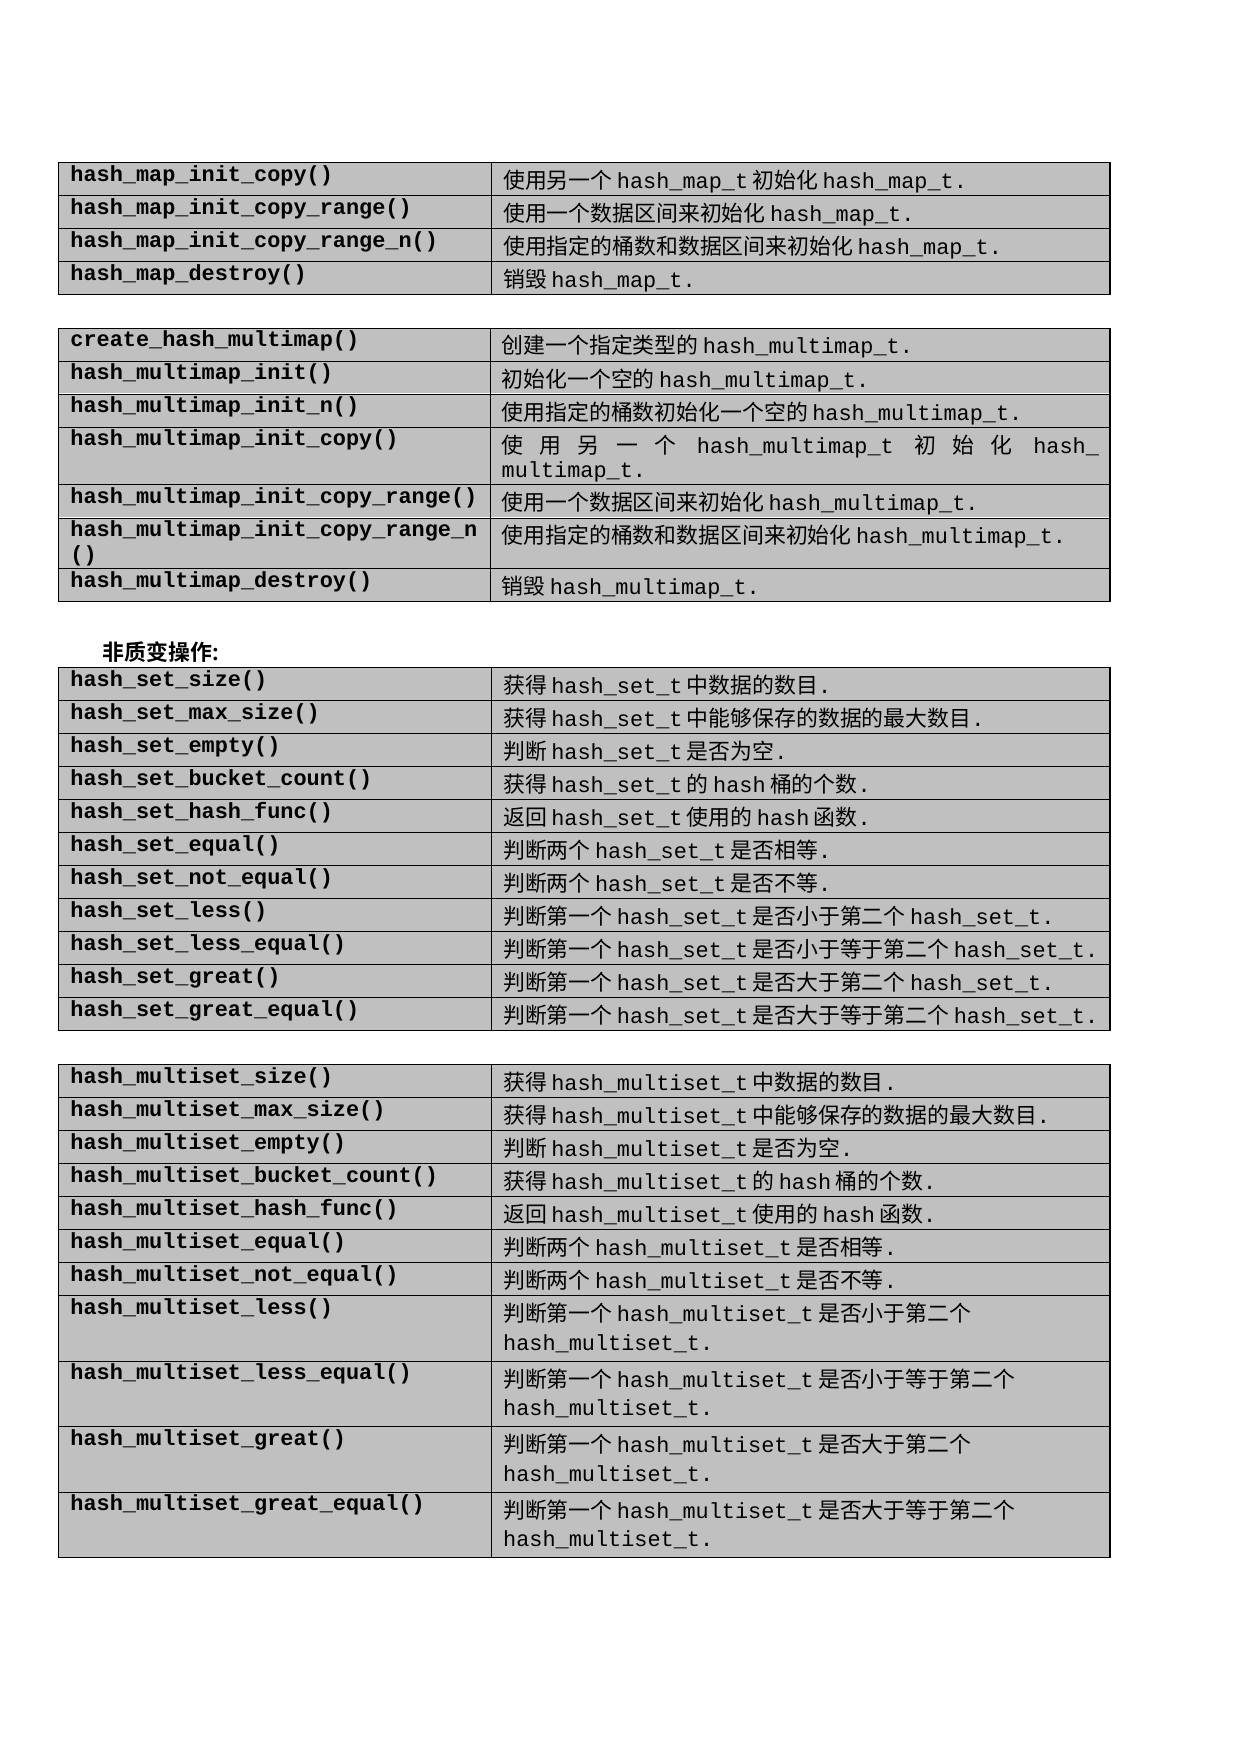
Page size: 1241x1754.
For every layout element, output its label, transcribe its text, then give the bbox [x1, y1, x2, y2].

table_cell hash_multiset_great_equal() [59, 1493, 491, 1557]
table_cell 判断第一个hash_set_t是否小于第二个hash_set_t. [492, 899, 1109, 931]
table_cell hash_multiset_less() [59, 1296, 491, 1361]
table_cell hash_multimap_init_copy_range_n() [59, 519, 490, 568]
table_cell 使用指定的桶数和数据区间来初始化hash_multimap_t. [491, 519, 1109, 568]
table_cell 返回hash_multiset_t使用的hash函数. [492, 1197, 1109, 1229]
table_cell hash_map_init_copy_range() [59, 196, 491, 228]
table_cell 判断hash_multiset_t是否为空. [492, 1131, 1109, 1163]
table_cell 销毁hash_map_t. [492, 262, 1109, 294]
table_header 获得hash_multiset_t中数据的数目. [492, 1065, 1109, 1097]
table_cell hash_multimap_init_copy_range() [59, 485, 490, 517]
table_cell 使用一个数据区间来初始化hash_multimap_t. [491, 485, 1109, 517]
table_cell hash_multiset_equal() [59, 1230, 491, 1262]
table_cell hash_set_great_equal() [59, 998, 491, 1030]
table_cell 获得hash_set_t中能够保存的数据的最大数目. [492, 701, 1109, 733]
table_cell hash_set_great() [59, 965, 491, 997]
table_cell hash_multimap_init_n() [59, 395, 490, 427]
table_cell hash_set_hash_func() [59, 800, 491, 832]
table_cell 判断两个hash_set_t是否相等. [492, 833, 1109, 865]
table_header hash_set_size() [59, 668, 491, 700]
table_cell 判断两个hash_multiset_t是否不等. [492, 1263, 1109, 1295]
table_cell 判断第一个hash_multiset_t是否小于第二个 hash_multiset_t. [492, 1296, 1109, 1361]
table_cell 获得hash_set_t的hash桶的个数. [492, 767, 1109, 799]
table_cell hash_set_max_size() [59, 701, 491, 733]
table_cell 使用指定的桶数和数据区间来初始化hash_map_t. [492, 229, 1109, 261]
table_cell hash_set_less_equal() [59, 932, 491, 964]
table_cell hash_map_init_copy_range_n() [59, 229, 491, 261]
table_cell 使用指定的桶数初始化一个空的hash_multimap_t. [491, 395, 1109, 427]
table_cell hash_multiset_less_equal() [59, 1362, 491, 1426]
table_header create_hash_multimap() [59, 329, 490, 361]
table_cell hash_multiset_empty() [59, 1131, 491, 1163]
table_cell 使用一个数据区间来初始化hash_map_t. [492, 196, 1109, 228]
text 非质变操作: [59, 634, 1181, 667]
table_cell hash_multiset_hash_func() [59, 1197, 491, 1229]
table_cell hash_multiset_max_size() [59, 1098, 491, 1130]
table_cell hash_multiset_bucket_count() [59, 1164, 491, 1196]
table_cell 初始化一个空的hash_multimap_t. [491, 362, 1109, 393]
table_cell 判断第一个hash_set_t是否大于等于第二个hash_set_t. [492, 998, 1109, 1030]
table_cell hash_multimap_destroy() [59, 569, 490, 601]
table_cell hash_set_less() [59, 899, 491, 931]
table_header 创建一个指定类型的hash_multimap_t. [491, 329, 1109, 361]
table_cell 获得hash_multiset_t中能够保存的数据的最大数目. [492, 1098, 1109, 1130]
table_cell 判断两个hash_multiset_t是否相等. [492, 1230, 1109, 1262]
table_cell 销毁hash_multimap_t. [491, 569, 1109, 601]
table_cell 返回hash_set_t使用的hash函数. [492, 800, 1109, 832]
table_cell 获得hash_multiset_t的hash桶的个数. [492, 1164, 1109, 1196]
table_cell 判断第一个hash_multiset_t是否大于等于第二个 hash_multiset_t. [492, 1493, 1109, 1557]
table_cell hash_multiset_not_equal() [59, 1263, 491, 1295]
table_cell 判断第一个hash_multiset_t是否大于第二个 hash_multiset_t. [492, 1427, 1109, 1492]
table_cell hash_multimap_init_copy() [59, 428, 490, 484]
table_cell hash_multiset_great() [59, 1427, 491, 1492]
table_cell hash_map_init_copy() [59, 163, 491, 195]
table_cell 使用另一个hash_map_t初始化hash_map_t. [492, 163, 1109, 195]
table_cell hash_multimap_init() [59, 362, 490, 393]
table_cell hash_map_destroy() [59, 262, 491, 294]
table_cell 判断第一个hash_set_t是否大于第二个hash_set_t. [492, 965, 1109, 997]
table_cell 判断hash_set_t是否为空. [492, 734, 1109, 766]
table_header hash_multiset_size() [59, 1065, 491, 1097]
table_cell hash_set_bucket_count() [59, 767, 491, 799]
table_cell 判断第一个hash_set_t是否小于等于第二个hash_set_t. [492, 932, 1109, 964]
table_cell 使用另一个hash_multimap_t初始化hash_ multimap_t. [491, 428, 1109, 484]
table_cell hash_set_empty() [59, 734, 491, 766]
table_cell 判断两个hash_set_t是否不等. [492, 866, 1109, 898]
table_cell hash_set_equal() [59, 833, 491, 865]
table_header 获得hash_set_t中数据的数目. [492, 668, 1109, 700]
table_cell 判断第一个hash_multiset_t是否小于等于第二个 hash_multiset_t. [492, 1362, 1109, 1426]
table_cell hash_set_not_equal() [59, 866, 491, 898]
